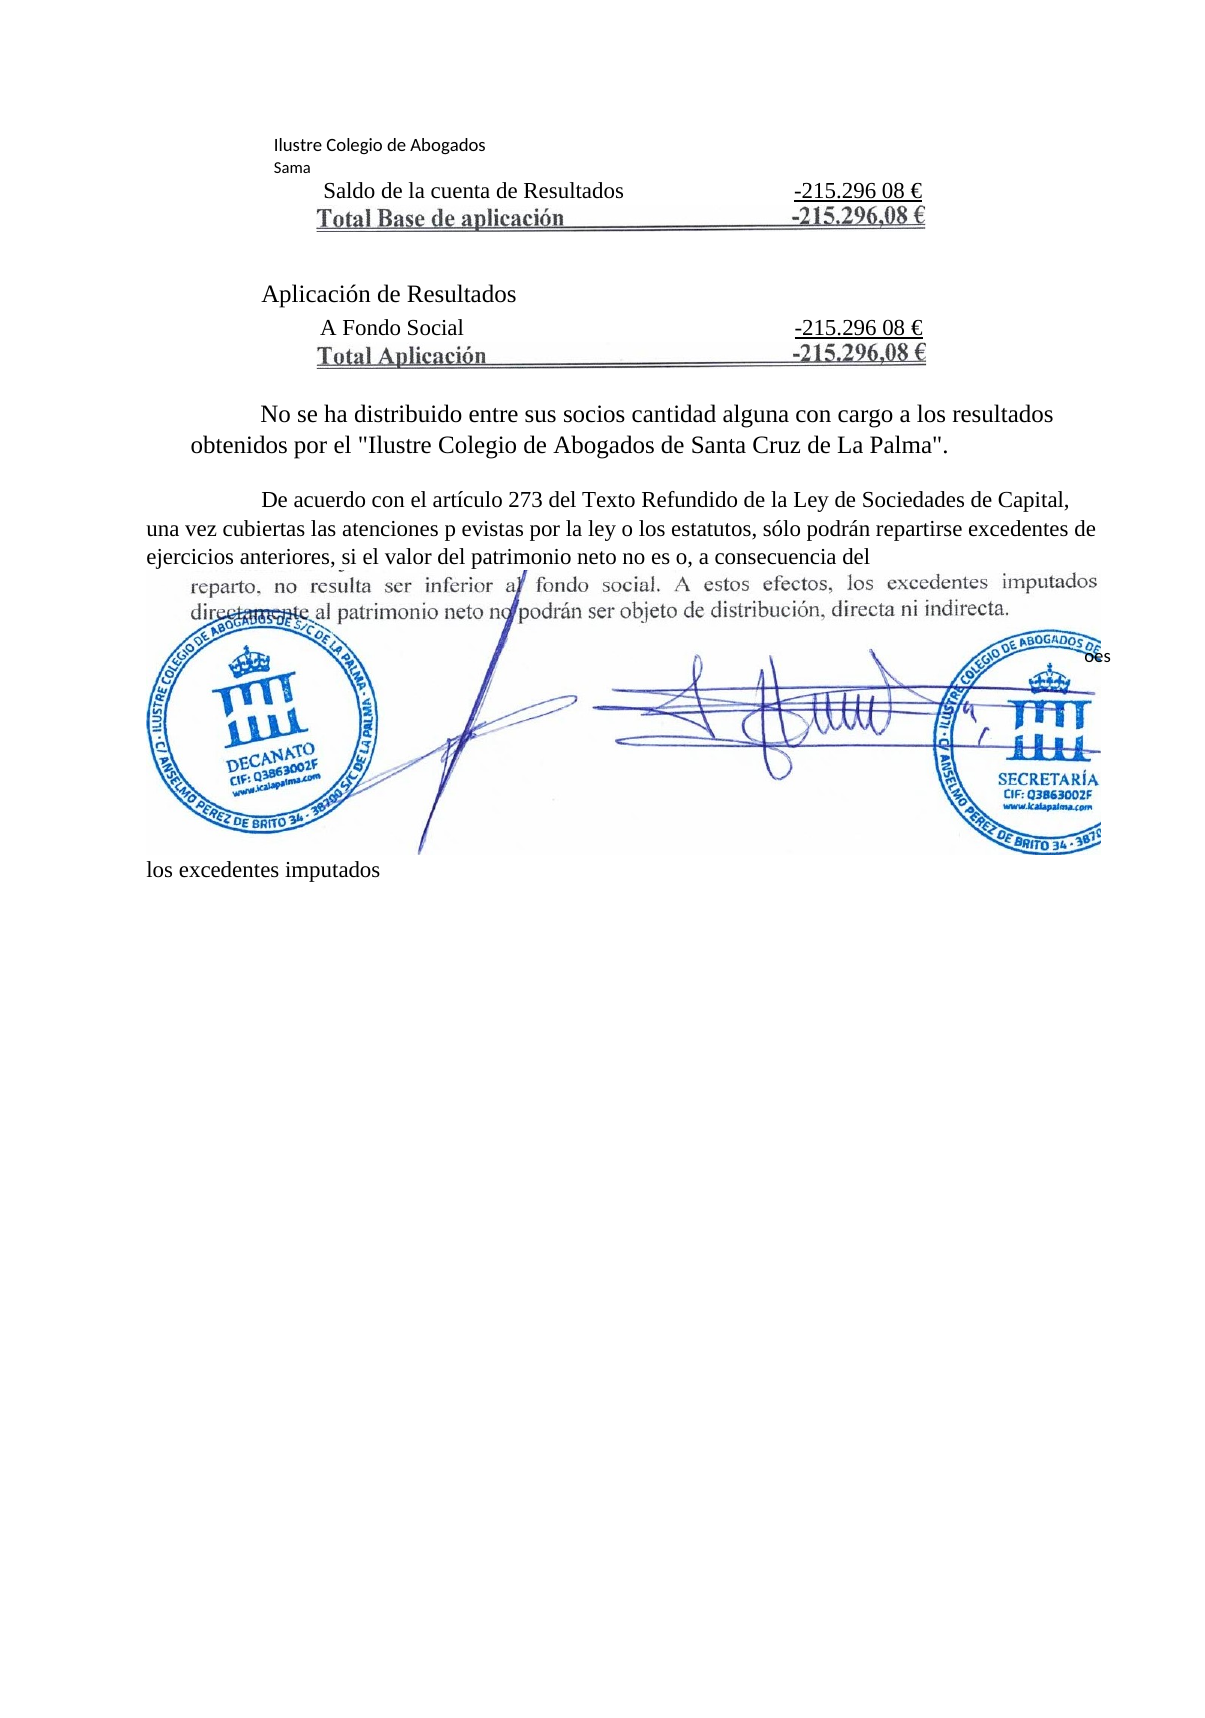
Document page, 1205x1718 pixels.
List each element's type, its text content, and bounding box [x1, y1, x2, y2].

text Aplicación de Resultados [261, 279, 1098, 308]
text A Fondo Social -215.296 08 € [189, 314, 1099, 341]
text No se ha distribuido entre sus socios cantidad alguna con cargo a los resultados obtenidos por el "Ilustre Colegio de Abogados de Santa Cruz de La Palma". [190, 399, 1098, 459]
text De acuerdo con el artículo 273 del Texto Refundido de la Ley de Sociedades de Capital, una vez cubiertas las atenciones p evistas por la ley o los estatutos, sólo podrán repartirse excedentes de ejercicios anteriores, si el valor del patrimonio neto no es o, a consecuencia del los excedentes imputados [146, 487, 1109, 883]
text Saldo de la cuenta de Resultados -215.296 08 € [189, 177, 1099, 204]
